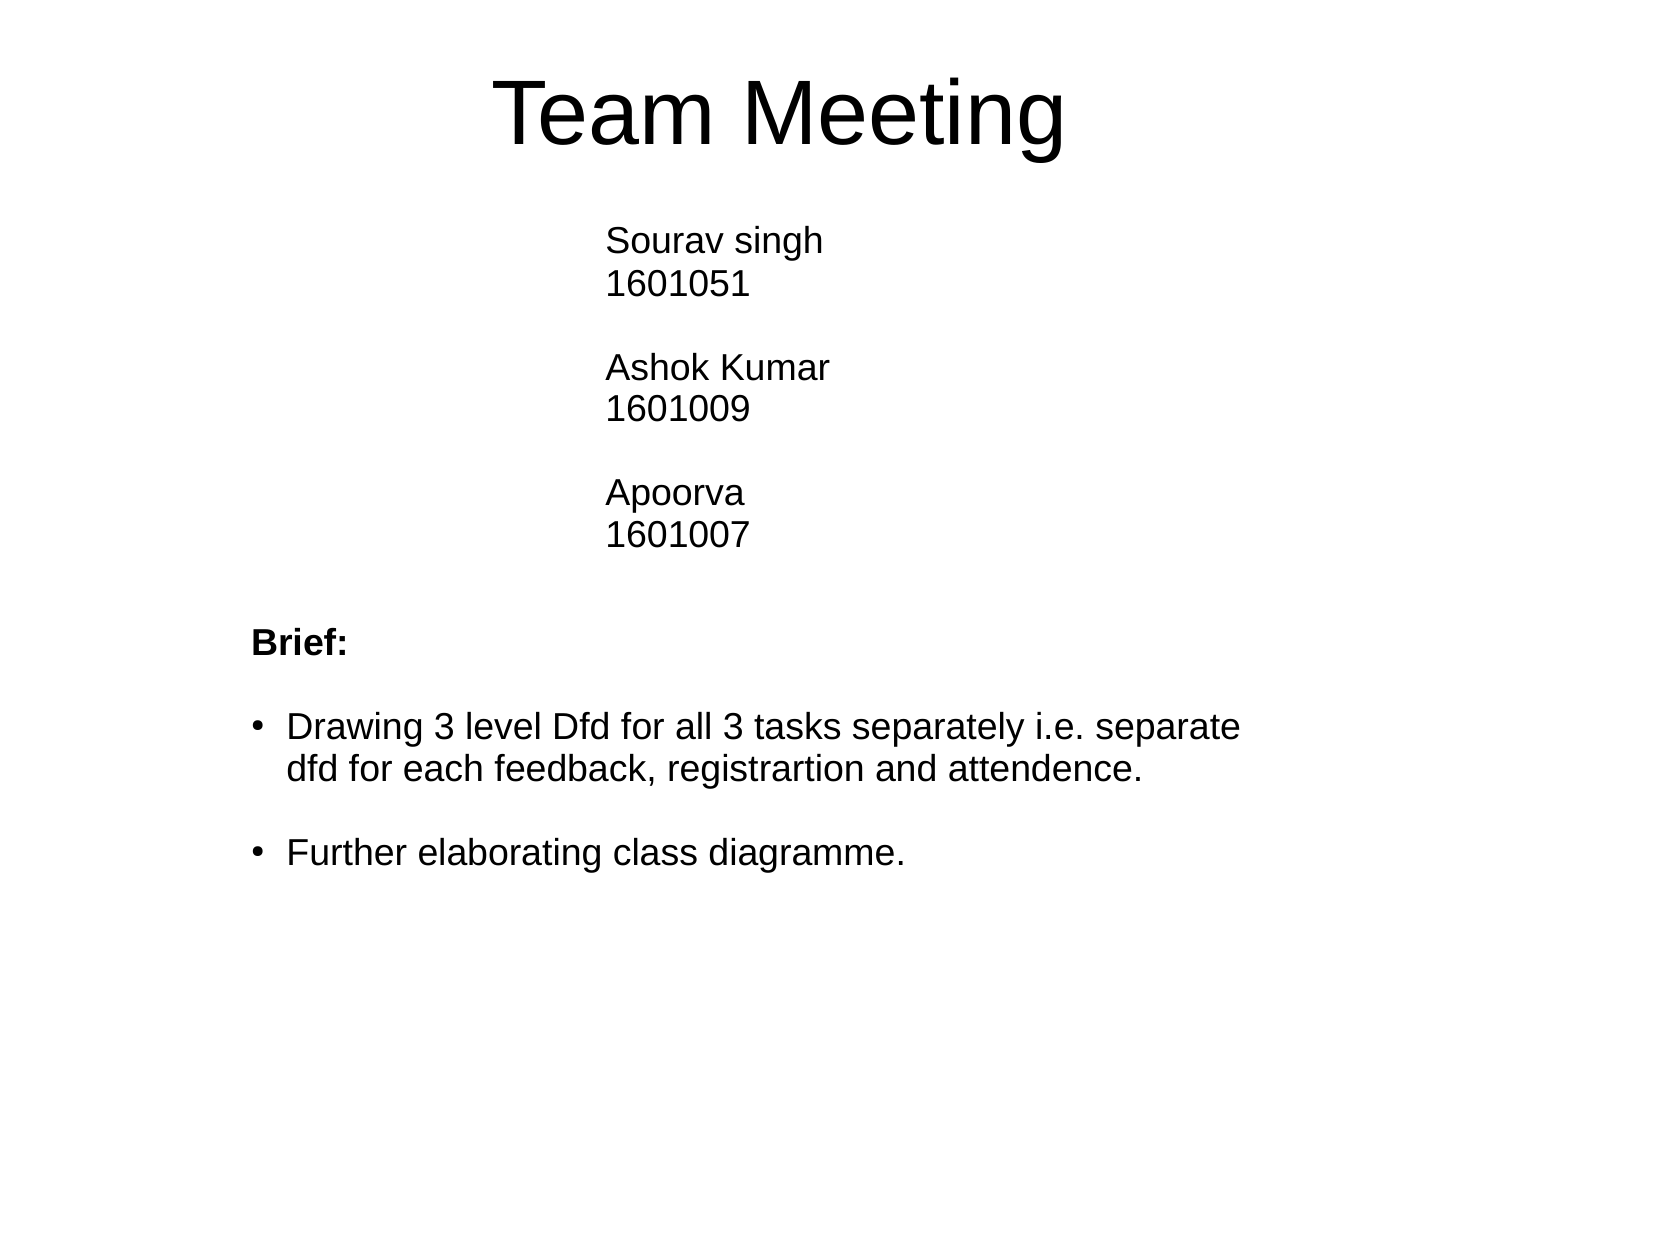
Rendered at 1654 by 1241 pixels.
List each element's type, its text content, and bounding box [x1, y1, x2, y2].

title Team Meeting [82, 49, 1477, 178]
text_box Sourav singh 1601051 Ashok Kumar 1601009 Apoorva 1601007 [590, 212, 1063, 564]
text_box Brief: Drawing 3 level Dfd for all 3 tasks separately i.e. separate dfd for each feedback, registrartion and attendence. Further elaborating class diagramme. [236, 614, 1312, 923]
